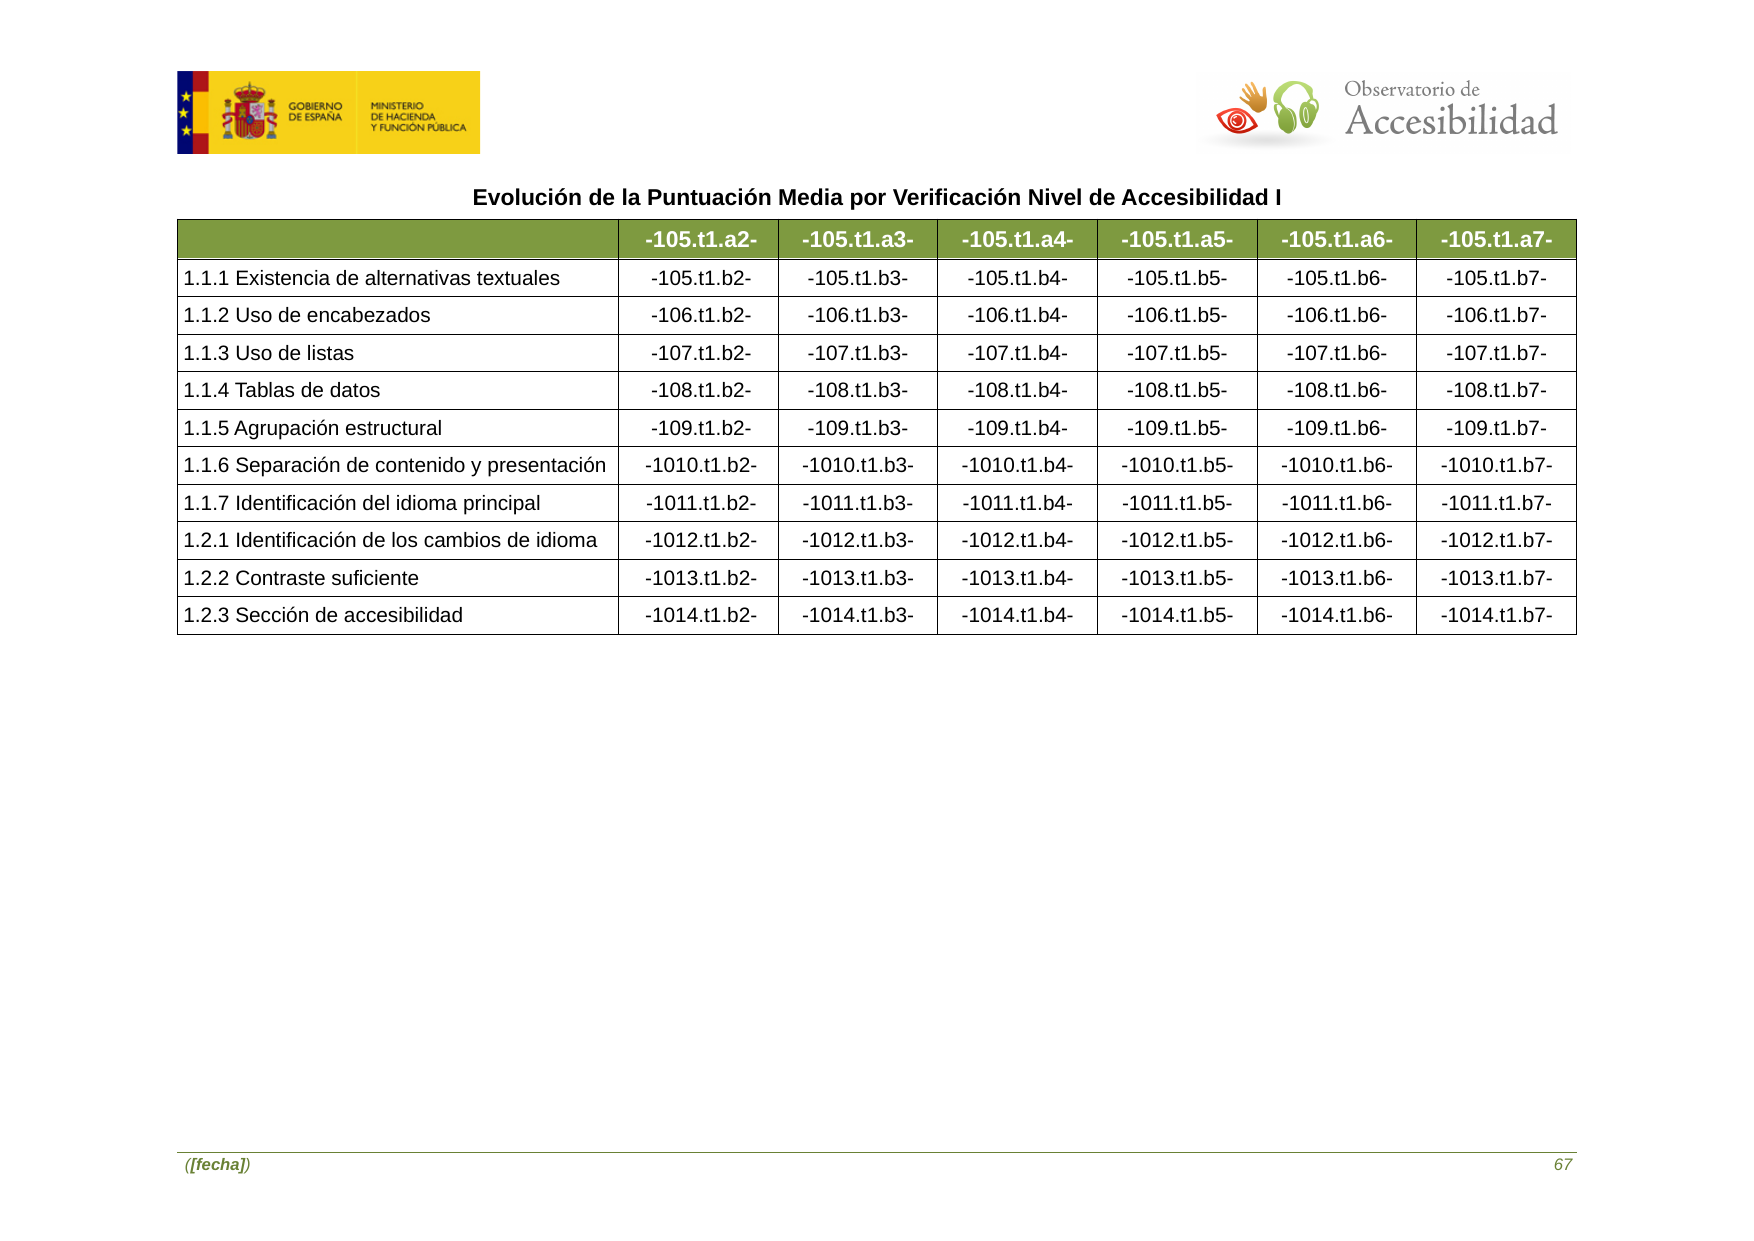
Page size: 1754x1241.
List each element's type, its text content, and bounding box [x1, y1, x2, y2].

table_cell -1011.t1.b5- [1098, 485, 1257, 521]
table_header -105.t1.a3- [779, 220, 937, 258]
table_cell -1013.t1.b3- [779, 560, 937, 596]
table_cell -106.t1.b3- [779, 297, 937, 333]
table_cell 1.2.1 Identificación de los cambios de idioma [178, 522, 618, 558]
table_cell -1011.t1.b7- [1417, 485, 1576, 521]
table_cell -1010.t1.b5- [1098, 447, 1257, 483]
table_cell 1.1.7 Identificación del idioma principal [178, 485, 618, 521]
table_cell -1012.t1.b2- [619, 522, 778, 558]
table_cell -1012.t1.b5- [1098, 522, 1257, 558]
table_cell -1011.t1.b6- [1258, 485, 1416, 521]
picture [177, 71, 481, 154]
table_header -105.t1.a6- [1258, 220, 1416, 258]
table_cell -107.t1.b6- [1258, 335, 1416, 371]
table_cell -105.t1.b5- [1098, 260, 1257, 296]
table_cell -109.t1.b2- [619, 410, 778, 446]
table_cell 1.1.1 Existencia de alternativas textuales [178, 260, 618, 296]
table_cell -109.t1.b5- [1098, 410, 1257, 446]
table_cell -107.t1.b3- [779, 335, 937, 371]
table_cell -1010.t1.b6- [1258, 447, 1416, 483]
table_cell -1014.t1.b5- [1098, 597, 1257, 633]
table_header -105.t1.a2- [619, 220, 778, 258]
table_cell -108.t1.b6- [1258, 372, 1416, 408]
table_cell -1012.t1.b3- [779, 522, 937, 558]
table_cell -108.t1.b2- [619, 372, 778, 408]
table_cell -105.t1.b2- [619, 260, 778, 296]
table_cell -105.t1.b6- [1258, 260, 1416, 296]
table_cell -107.t1.b5- [1098, 335, 1257, 371]
table_cell -1013.t1.b5- [1098, 560, 1257, 596]
table_cell -1014.t1.b3- [779, 597, 937, 633]
table_cell -108.t1.b7- [1417, 372, 1576, 408]
table_cell 1.1.4 Tablas de datos [178, 372, 618, 408]
table_cell -106.t1.b4- [938, 297, 1097, 333]
table_cell -1010.t1.b4- [938, 447, 1097, 483]
picture [1196, 72, 1572, 154]
table_cell -1012.t1.b4- [938, 522, 1097, 558]
table_cell -107.t1.b4- [938, 335, 1097, 371]
table_cell 1.2.2 Contraste suficiente [178, 560, 618, 596]
table_cell 1.1.6 Separación de contenido y presentación [178, 447, 618, 483]
table_cell -107.t1.b2- [619, 335, 778, 371]
table_cell -1013.t1.b6- [1258, 560, 1416, 596]
table_cell -1011.t1.b2- [619, 485, 778, 521]
table_cell -109.t1.b7- [1417, 410, 1576, 446]
text Evolución de la Puntuación Media por Verificación Nivel de Accesibilidad I [177, 184, 1577, 211]
table_header [178, 220, 618, 258]
table_cell -106.t1.b2- [619, 297, 778, 333]
table_cell -109.t1.b6- [1258, 410, 1416, 446]
table_cell -1010.t1.b3- [779, 447, 937, 483]
table_cell -1010.t1.b2- [619, 447, 778, 483]
table_cell -1012.t1.b7- [1417, 522, 1576, 558]
table_header -105.t1.a5- [1098, 220, 1257, 258]
table_cell -106.t1.b5- [1098, 297, 1257, 333]
table_header -105.t1.a7- [1417, 220, 1576, 258]
table_cell -108.t1.b3- [779, 372, 937, 408]
table_cell -105.t1.b3- [779, 260, 937, 296]
table_cell -106.t1.b7- [1417, 297, 1576, 333]
table_cell 1.1.3 Uso de listas [178, 335, 618, 371]
table_cell 1.2.3 Sección de accesibilidad [178, 597, 618, 633]
table_header -105.t1.a4- [938, 220, 1097, 258]
table_cell -1011.t1.b3- [779, 485, 937, 521]
table_cell 1.1.2 Uso de encabezados [178, 297, 618, 333]
table_cell -1013.t1.b4- [938, 560, 1097, 596]
table_cell 1.1.5 Agrupación estructural [178, 410, 618, 446]
table_cell -1014.t1.b7- [1417, 597, 1576, 633]
table_cell -1014.t1.b4- [938, 597, 1097, 633]
table_cell -1012.t1.b6- [1258, 522, 1416, 558]
table_cell -1013.t1.b2- [619, 560, 778, 596]
table_cell -1011.t1.b4- [938, 485, 1097, 521]
table_cell -109.t1.b3- [779, 410, 937, 446]
table_cell -1013.t1.b7- [1417, 560, 1576, 596]
table_cell -107.t1.b7- [1417, 335, 1576, 371]
table_cell -108.t1.b5- [1098, 372, 1257, 408]
table_cell -109.t1.b4- [938, 410, 1097, 446]
table_cell -1010.t1.b7- [1417, 447, 1576, 483]
table_cell -105.t1.b7- [1417, 260, 1576, 296]
table_cell -1014.t1.b2- [619, 597, 778, 633]
table_cell -105.t1.b4- [938, 260, 1097, 296]
table_cell -108.t1.b4- [938, 372, 1097, 408]
table_cell -106.t1.b6- [1258, 297, 1416, 333]
table_cell -1014.t1.b6- [1258, 597, 1416, 633]
